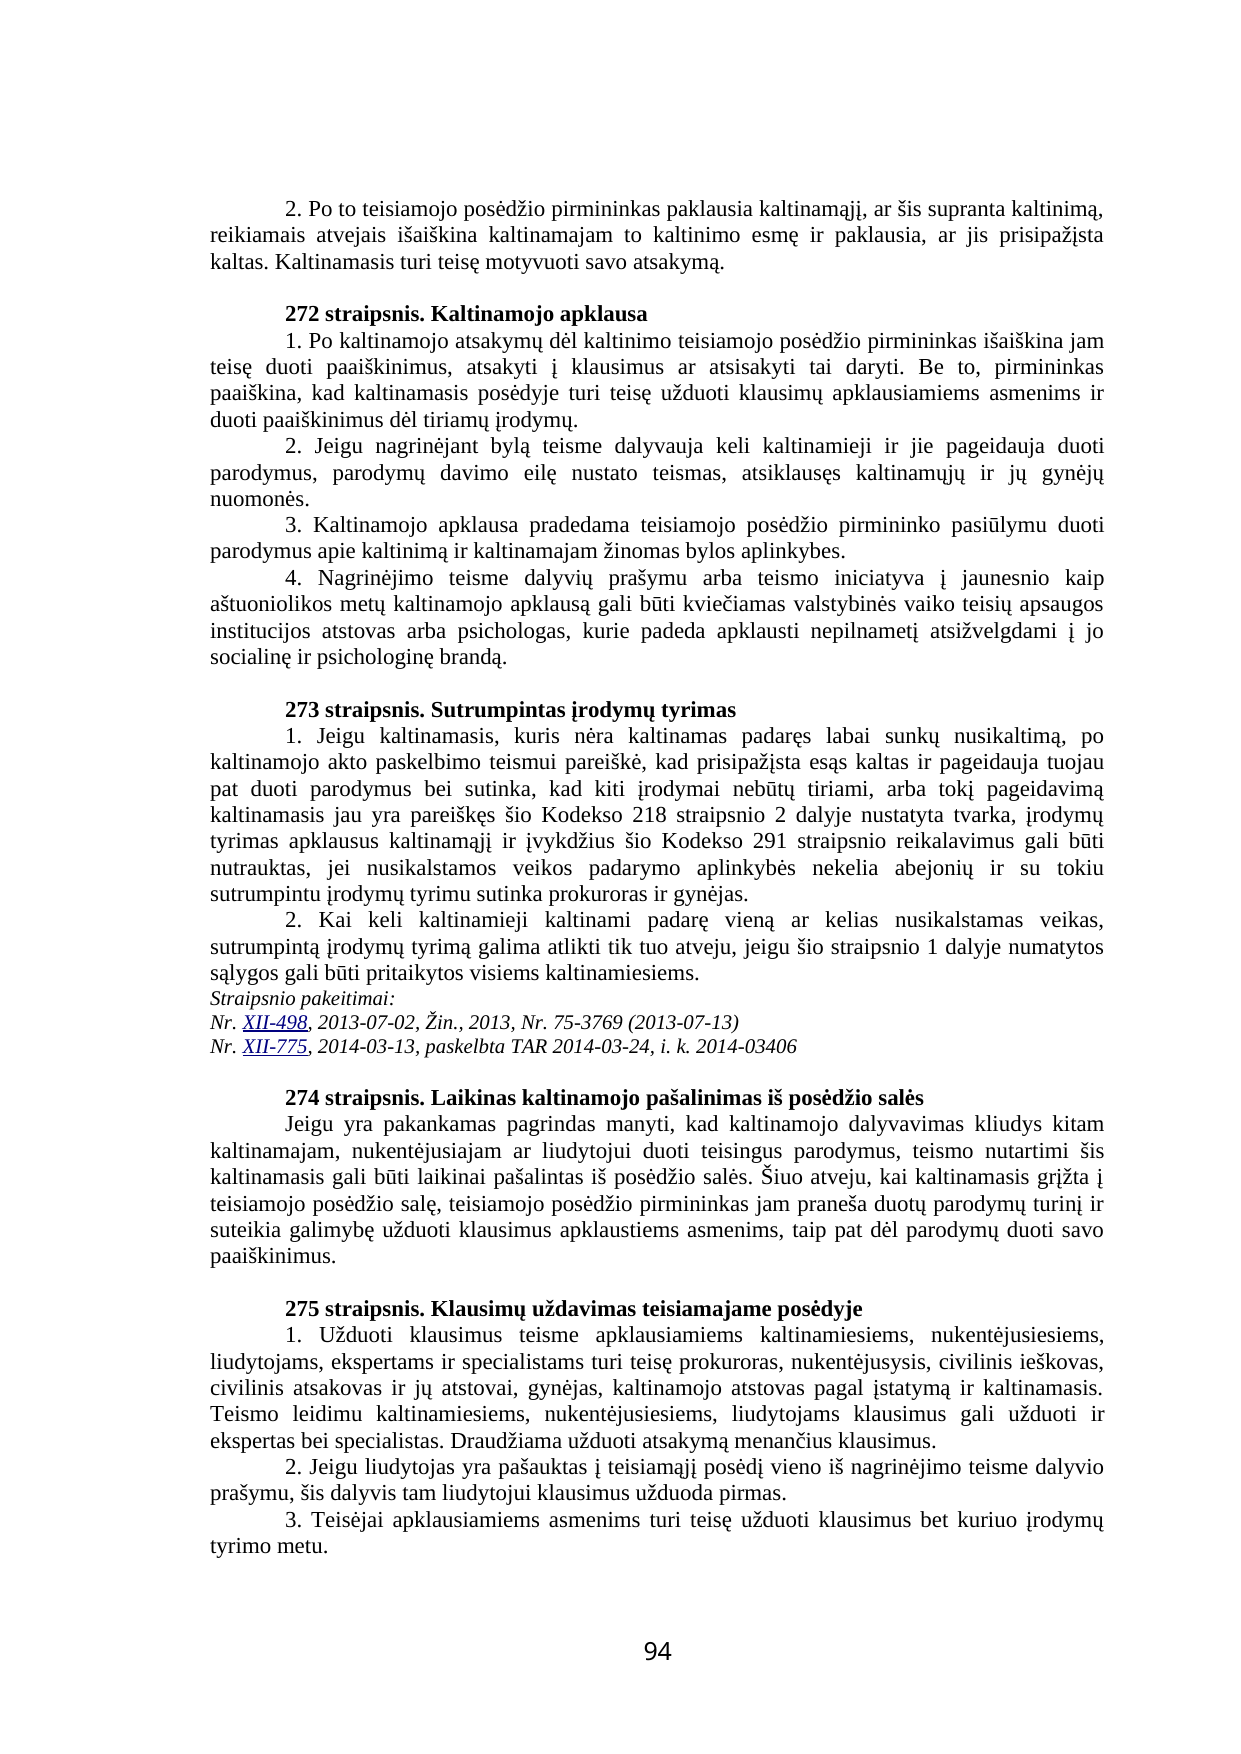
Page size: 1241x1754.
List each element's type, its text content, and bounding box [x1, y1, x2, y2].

text Nr. XII-498, 2013-07-02, Žin., 2013, Nr. 75-3769 (2013-07-13) [210, 1010, 1106, 1034]
text Straipsnio pakeitimai: [210, 986, 1106, 1010]
text 2. Kai keli kaltinamieji kaltinami padarę vieną ar kelias nusikalstamas veikas, sutrumpintą įrodymų tyrimą galima atlikti tik tuo atveju, jeigu šio straipsnio 1 dalyje numatytos sąlygos gali būti pritaikytos visiems kaltinamiesiems. [210, 907, 1106, 986]
text 275 straipsnis. Klausimų uždavimas teisiamajame posėdyje [210, 1295, 1106, 1321]
text 2. Jeigu nagrinėjant bylą teisme dalyvauja keli kaltinamieji ir jie pageidauja duoti parodymus, parodymų davimo eilę nustato teismas, atsiklausęs kaltinamųjų ir jų gynėjų nuomonės. [210, 432, 1106, 511]
text 1. Užduoti klausimus teisme apklausiamiems kaltinamiesiems, nukentėjusiesiems, liudytojams, ekspertams ir specialistams turi teisę prokuroras, nukentėjusysis, civilinis ieškovas, civilinis atsakovas ir jų atstovai, gynėjas, kaltinamojo atstovas pagal įstatymą ir kaltinamasis. Teismo leidimu kaltinamiesiems, nukentėjusiesiems, liudytojams klausimus gali užduoti ir ekspertas bei specialistas. Draudžiama užduoti atsakymą menančius klausimus. [210, 1321, 1106, 1453]
text Nr. XII-775, 2014-03-13, paskelbta TAR 2014-03-24, i. k. 2014-03406 [210, 1034, 1106, 1058]
text 4. Nagrinėjimo teisme dalyvių prašymu arba teismo iniciatyva į jaunesnio kaip aštuoniolikos metų kaltinamojo apklausą gali būti kviečiamas valstybinės vaiko teisių apsaugos institucijos atstovas arba psichologas, kurie padeda apklausti nepilnametį atsižvelgdami į jo socialinę ir psichologinę brandą. [210, 564, 1106, 669]
text 2. Jeigu liudytojas yra pašauktas į teisiamąjį posėdį vieno iš nagrinėjimo teisme dalyvio prašymu, šis dalyvis tam liudytojui klausimus užduoda pirmas. [210, 1453, 1106, 1506]
text 2. Po to teisiamojo posėdžio pirmininkas paklausia kaltinamąjį, ar šis supranta kaltinimą, reikiamais atvejais išaiškina kaltinamajam to kaltinimo esmę ir paklausia, ar jis prisipažįsta kaltas. Kaltinamasis turi teisę motyvuoti savo atsakymą. [210, 195, 1106, 274]
text 3. Teisėjai apklausiamiems asmenims turi teisę užduoti klausimus bet kuriuo įrodymų tyrimo metu. [210, 1506, 1106, 1558]
text 273 straipsnis. Sutrumpintas įrodymų tyrimas [210, 696, 1106, 722]
text Jeigu yra pakankamas pagrindas manyti, kad kaltinamojo dalyvavimas kliudys kitam kaltinamajam, nukentėjusiajam ar liudytojui duoti teisingus parodymus, teismo nutartimi šis kaltinamasis gali būti laikinai pašalintas iš posėdžio salės. Šiuo atveju, kai kaltinamasis grįžta į teisiamojo posėdžio salę, teisiamojo posėdžio pirmininkas jam praneša duotų parodymų turinį ir suteikia galimybę užduoti klausimus apklaustiems asmenims, taip pat dėl parodymų duoti savo paaiškinimus. [210, 1111, 1106, 1269]
text 272 straipsnis. Kaltinamojo apklausa [210, 300, 1106, 327]
text 1. Po kaltinamojo atsakymų dėl kaltinimo teisiamojo posėdžio pirmininkas išaiškina jam teisę duoti paaiškinimus, atsakyti į klausimus ar atsisakyti tai daryti. Be to, pirmininkas paaiškina, kad kaltinamasis posėdyje turi teisę užduoti klausimų apklausiamiems asmenims ir duoti paaiškinimus dėl tiriamų įrodymų. [210, 327, 1106, 432]
text 274 straipsnis. Laikinas kaltinamojo pašalinimas iš posėdžio salės [210, 1084, 1106, 1111]
text 3. Kaltinamojo apklausa pradedama teisiamojo posėdžio pirmininko pasiūlymu duoti parodymus apie kaltinimą ir kaltinamajam žinomas bylos aplinkybes. [210, 511, 1106, 564]
text 1. Jeigu kaltinamasis, kuris nėra kaltinamas padaręs labai sunkų nusikaltimą, po kaltinamojo akto paskelbimo teismui pareiškė, kad prisipažįsta esąs kaltas ir pageidauja tuojau pat duoti parodymus bei sutinka, kad kiti įrodymai nebūtų tiriami, arba tokį pageidavimą kaltinamasis jau yra pareiškęs šio Kodekso 218 straipsnio 2 dalyje nustatyta tvarka, įrodymų tyrimas apklausus kaltinamąjį ir įvykdžius šio Kodekso 291 straipsnio reikalavimus gali būti nutrauktas, jei nusikalstamos veikos padarymo aplinkybės nekelia abejonių ir su tokiu sutrumpintu įrodymų tyrimu sutinka prokuroras ir gynėjas. [210, 722, 1106, 907]
